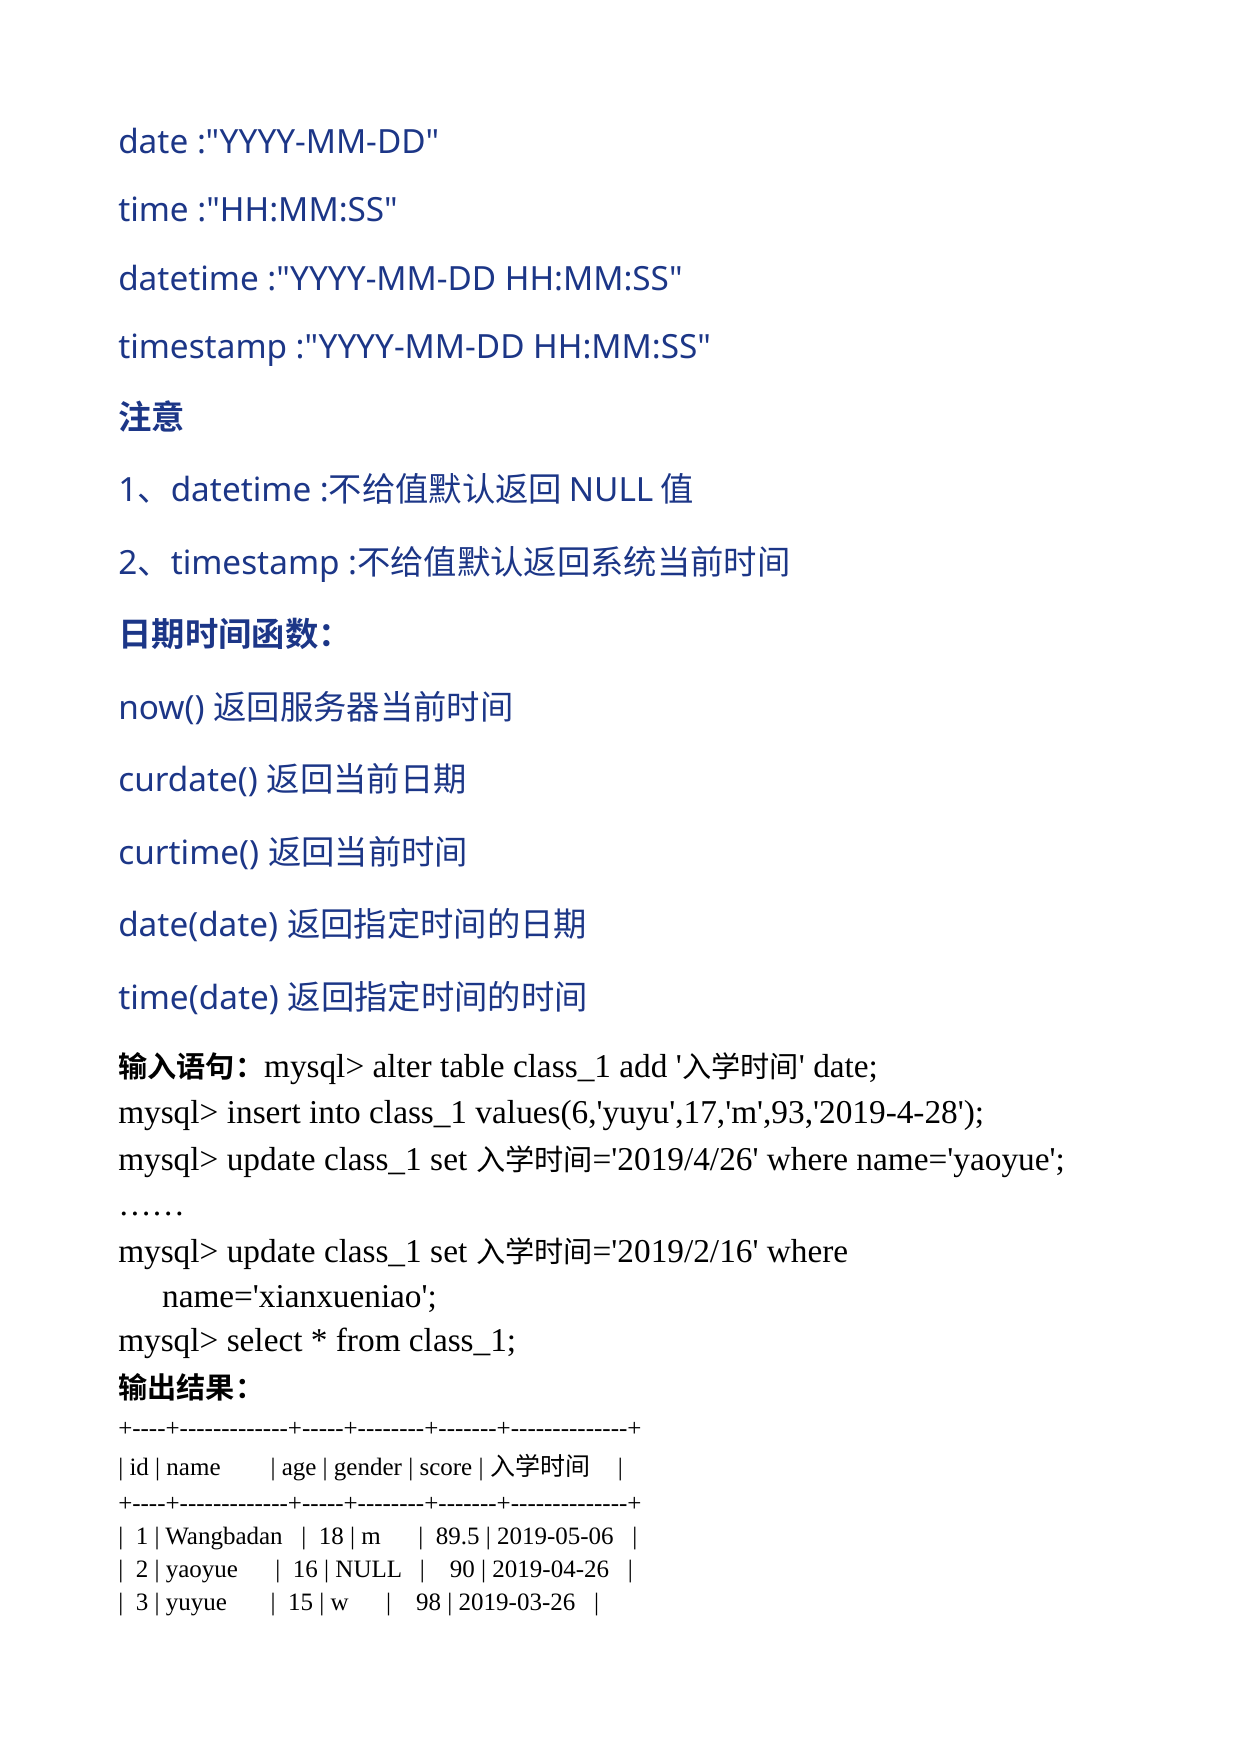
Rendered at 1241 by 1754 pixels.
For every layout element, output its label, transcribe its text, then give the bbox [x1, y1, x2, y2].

text mysql> insert into class_1 values(6,'yuyu',17,'m',93,'2019-4-28'); [118, 1092, 1122, 1130]
text mysql> update class_1 set 入学时间='2019/4/26' where name='yaoyue'; [118, 1136, 1122, 1178]
text date(date) 返回指定时间的日期 [118, 898, 1122, 947]
text | 3 | yuyue | 15 | w | 98 | 2019-03-26 | [118, 1587, 1122, 1616]
text curdate() 返回当前日期 [118, 753, 1122, 801]
text 输出结果： [118, 1365, 1122, 1407]
text 输入语句：mysql> alter table class_1 add '入学时间' date; [118, 1043, 1122, 1086]
text timestamp :"YYYY-MM-DD HH:MM:SS" [118, 322, 1122, 368]
text | id | name | age | gender | score | 入学时间 | [118, 1446, 1122, 1483]
text mysql> select * from class_1; [118, 1321, 1122, 1359]
text mysql> update class_1 set 入学时间='2019/2/16' where name='xianxueniao'; [118, 1229, 1122, 1315]
text 1、datetime :不给值默认返回NULL值 [118, 463, 1122, 511]
text +----+-------------+-----+--------+-------+--------------+ [118, 1488, 1122, 1517]
text | 2 | yaoyue | 16 | NULL | 90 | 2019-04-26 | [118, 1554, 1122, 1583]
text …… [118, 1184, 1122, 1223]
text +----+-------------+-----+--------+-------+--------------+ [118, 1413, 1122, 1442]
text datetime :"YYYY-MM-DD HH:MM:SS" [118, 254, 1122, 300]
text time :"HH:MM:SS" [118, 186, 1122, 232]
text 日期时间函数： [118, 608, 1122, 656]
text 注意 [118, 391, 1122, 439]
text | 1 | Wangbadan | 18 | m | 89.5 | 2019-05-06 | [118, 1521, 1122, 1550]
text time(date) 返回指定时间的时间 [118, 971, 1122, 1019]
text date :"YYYY-MM-DD" [118, 118, 1122, 163]
text curtime() 返回当前时间 [118, 826, 1122, 874]
text now() 返回服务器当前时间 [118, 680, 1122, 729]
text 2、timestamp :不给值默认返回系统当前时间 [118, 536, 1122, 584]
